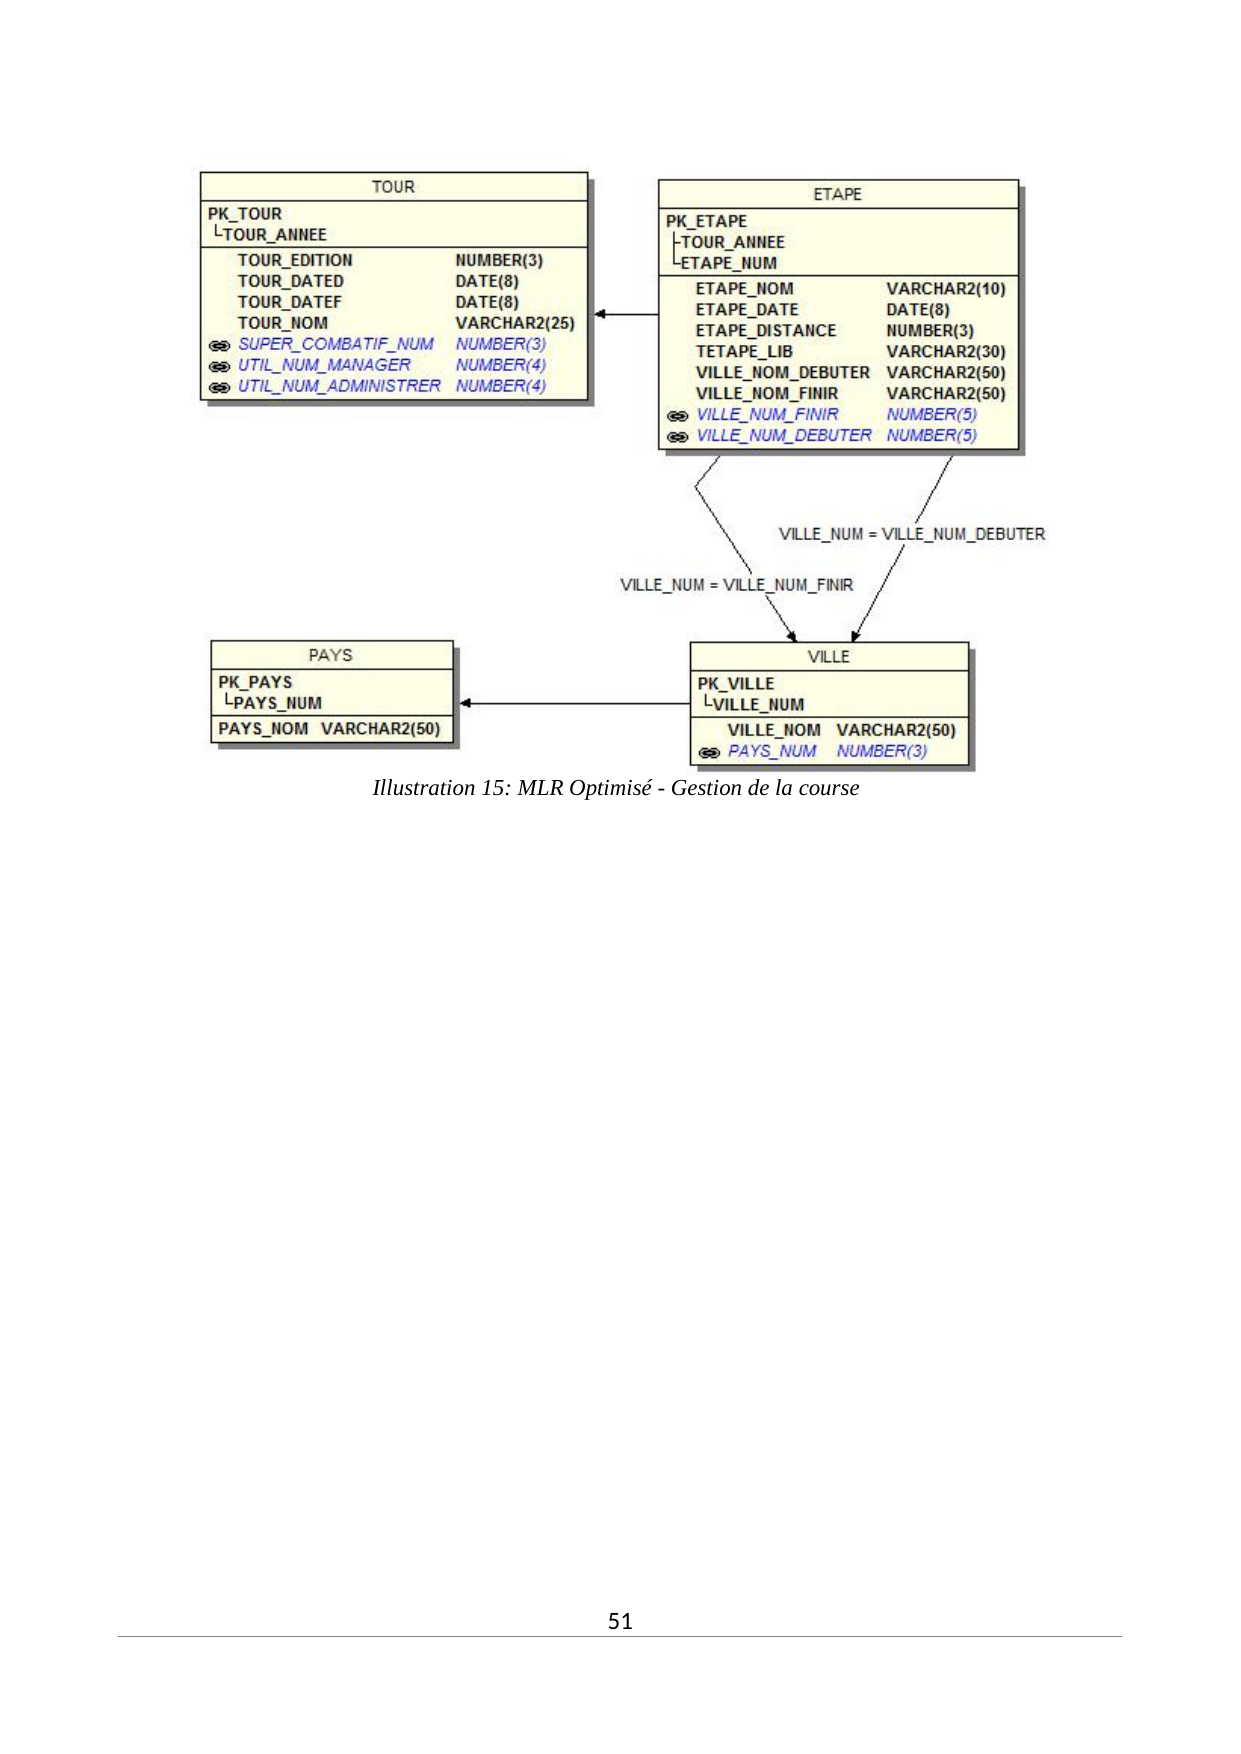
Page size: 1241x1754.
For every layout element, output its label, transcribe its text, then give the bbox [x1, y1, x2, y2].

text Illustration 15: MLR Optimisé - Gestion de la course [179, 775, 1061, 801]
picture [179, 130, 1062, 775]
